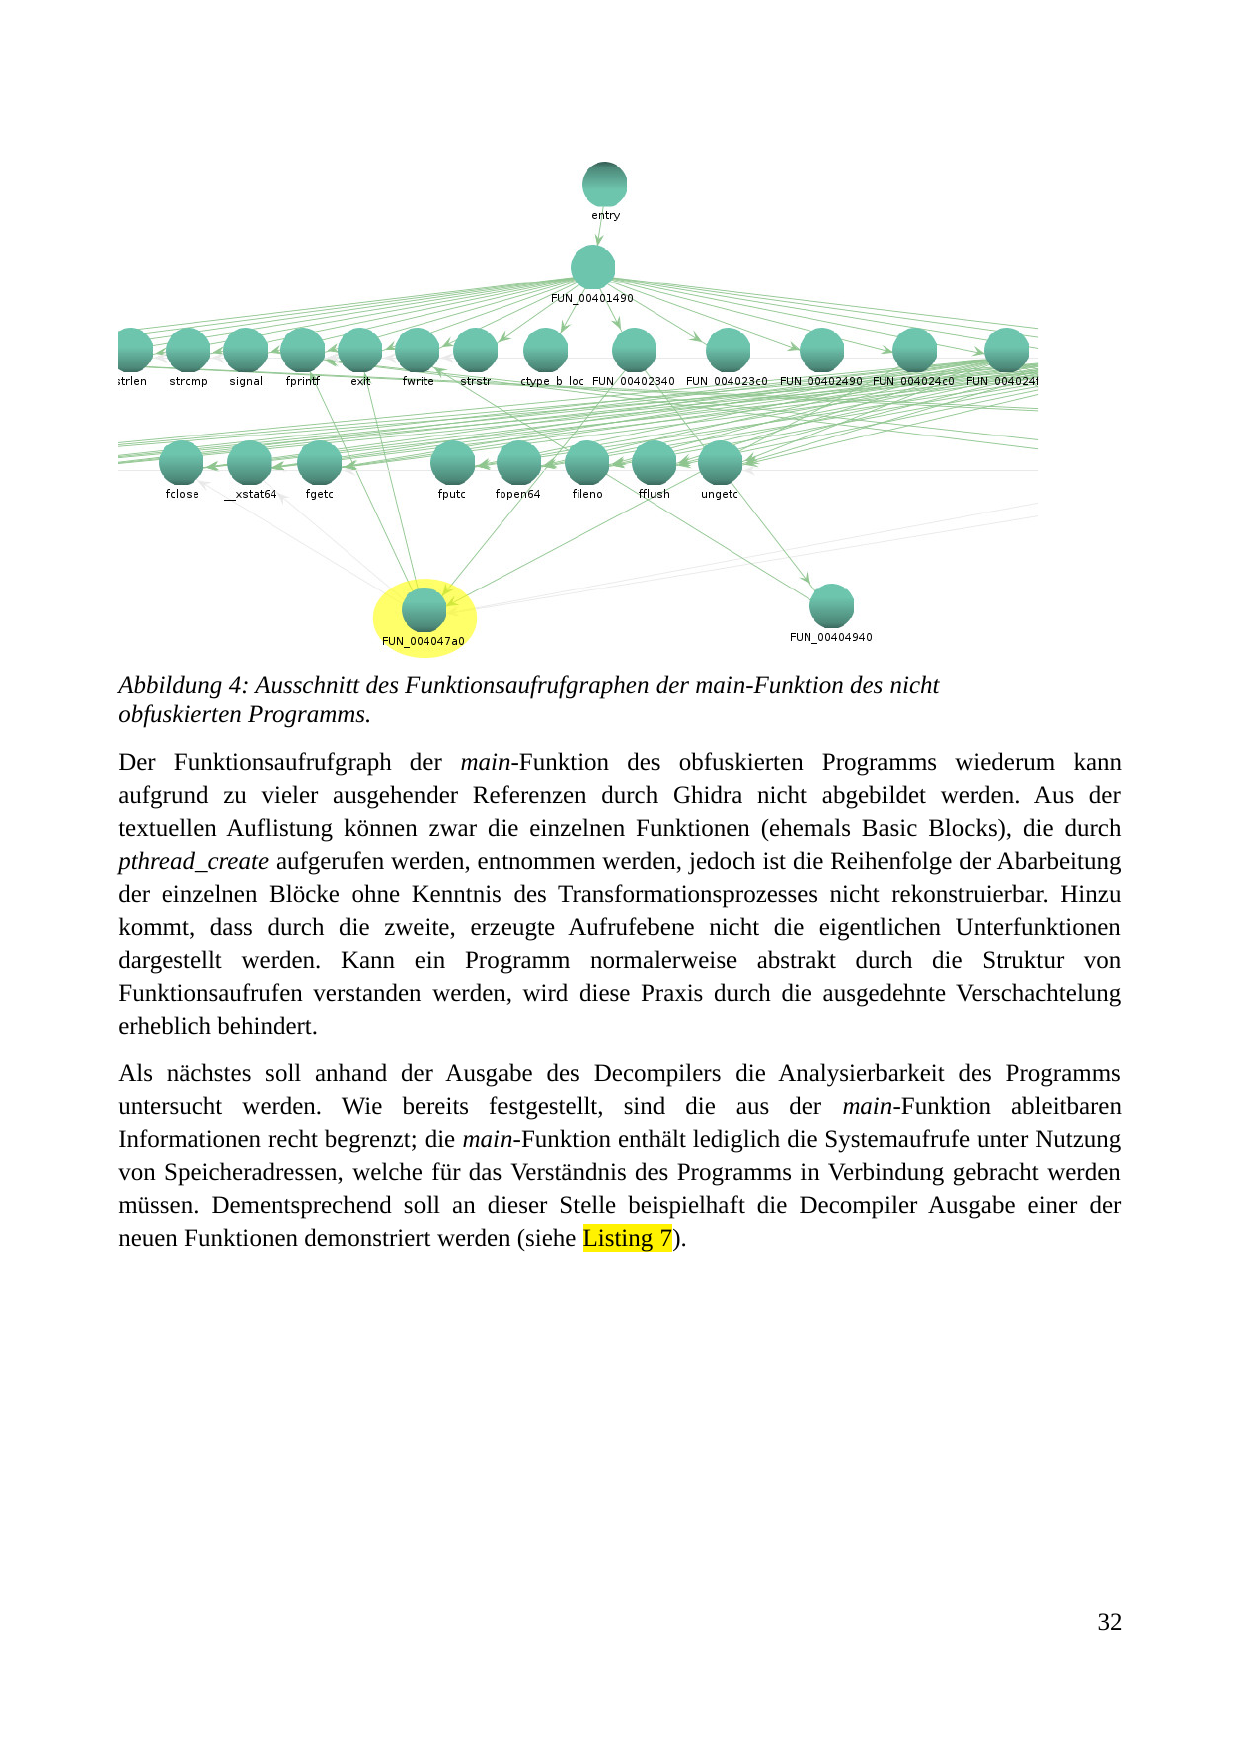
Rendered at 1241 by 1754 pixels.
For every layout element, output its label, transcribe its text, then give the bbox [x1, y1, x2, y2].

text Abbildung 4: Ausschnitt des Funktionsaufrufgraphen der main-Funktion des nicht obfuskierten Programms. [118, 665, 1038, 728]
text Der Funktionsaufrufgraph der main-Funktion des obfuskierten Programms wiederum kann aufgrund zu vieler ausgehender Referenzen durch Ghidra nicht abgebildet werden. Aus der textuellen Auflistung können zwar die einzelnen Funktionen (ehemals Basic Blocks), die durch pthread_create aufgerufen werden, entnommen werden, jedoch ist die Reihenfolge der Abarbeitung der einzelnen Blöcke ohne Kenntnis des Transformationsprozesses nicht rekonstruierbar. Hinzu kommt, dass durch die zweite, erzeugte Aufrufebene nicht die eigentlichen Unterfunktionen dargestellt werden. Kann ein Programm normalerweise abstrakt durch die Struktur von Funktionsaufrufen verstanden werden, wird diese Praxis durch die ausgedehnte Verschachtelung erheblich behindert. [118, 747, 1122, 1039]
picture [118, 130, 1039, 665]
text Als nächstes soll anhand der Ausgabe des Decompilers die Analysierbarkeit des Programms untersucht werden. Wie bereits festgestellt, sind die aus der main-Funktion ableitbaren Informationen recht begrenzt; die main-Funktion enthält lediglich die Systemaufrufe unter Nutzung von Speicheradressen, welche für das Verständnis des Programms in Verbindung gebracht werden müssen. Dementsprechend soll an dieser Stelle beispielhaft die Decompiler Ausgabe einer der neuen Funktionen demonstriert werden (siehe Listing 7). [118, 1058, 1122, 1252]
